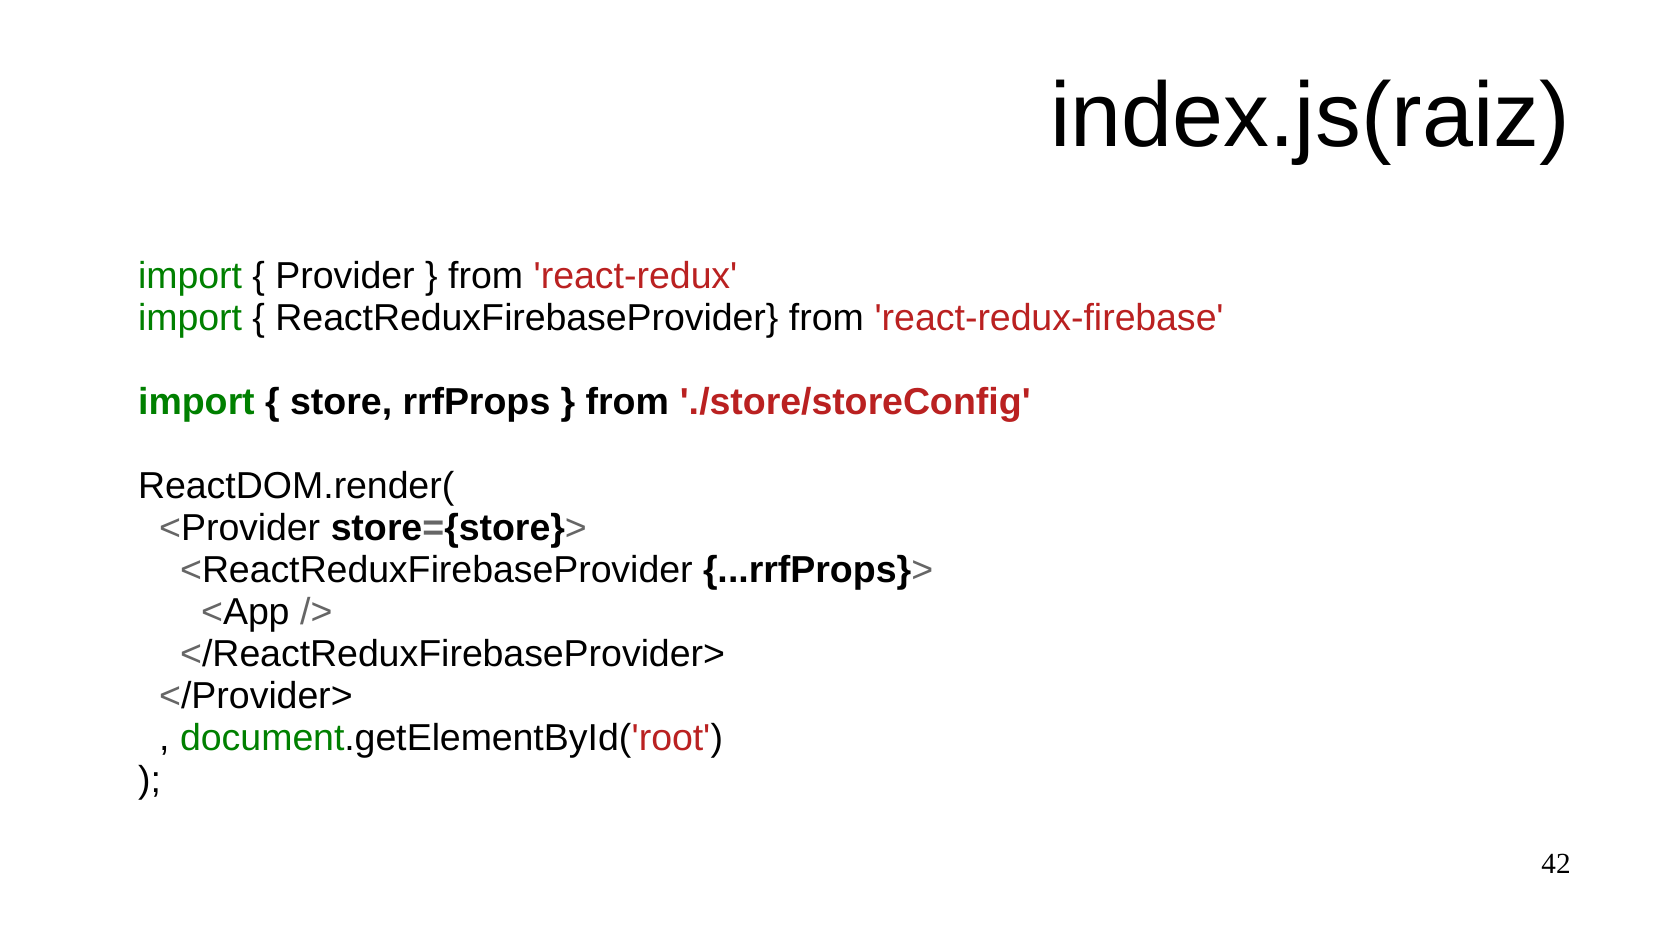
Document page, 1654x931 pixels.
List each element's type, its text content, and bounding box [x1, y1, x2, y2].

title index.js(raiz) [82, 37, 1571, 193]
text_box import { Provider } from 'react-redux' import { ReactReduxFirebaseProvider} from 'react-redux-firebase' import { store, rrfProps } from './store/storeConfig' ReactDOM.render( <Provider store={store}> <ReactReduxFirebaseProvider {...rrfProps}> <App /> </ReactReduxFirebaseProvider> </Provider> , document.getElementById('root') ); [123, 247, 1389, 809]
